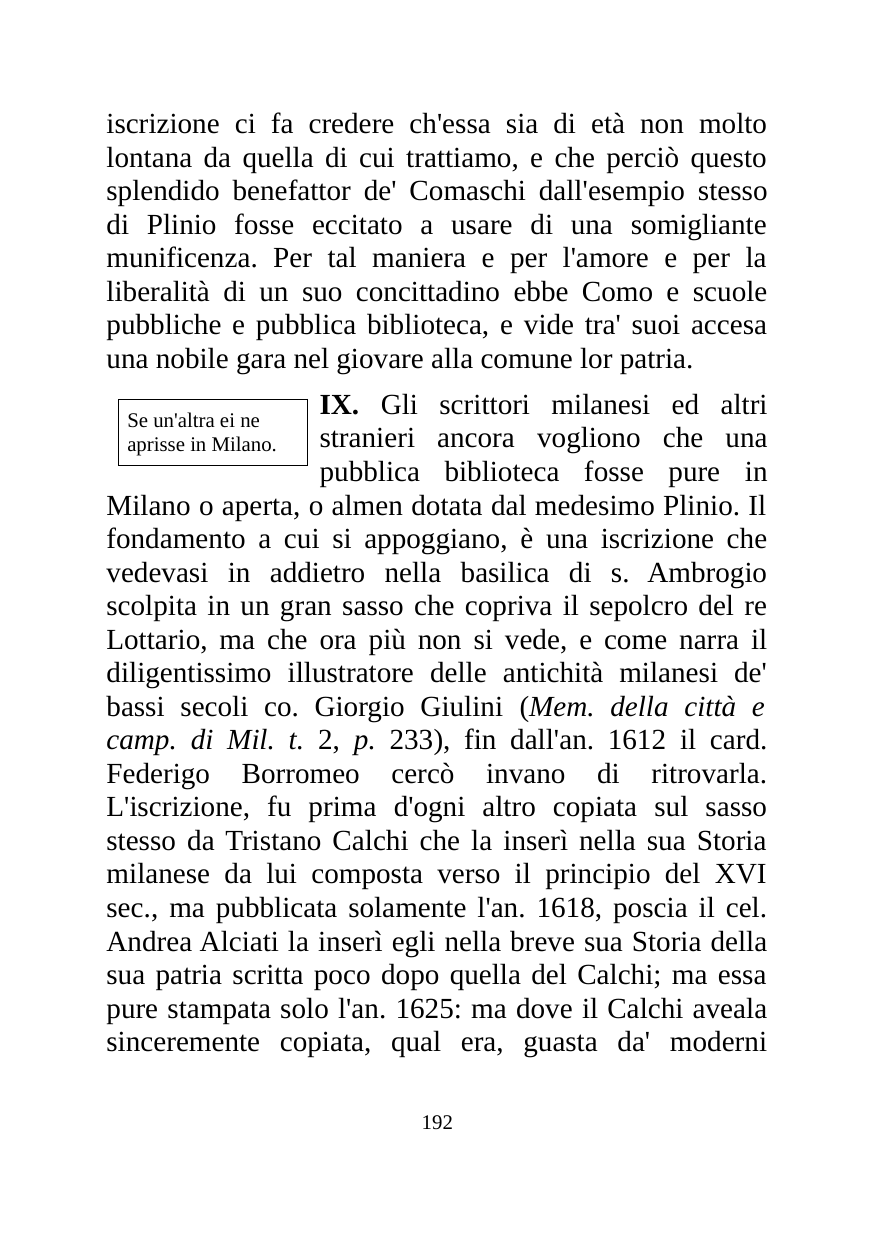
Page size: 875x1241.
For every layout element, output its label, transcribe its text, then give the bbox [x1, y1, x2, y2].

text iscrizione ci fa credere ch'essa sia di età non molto lontana da quella di cui trattiamo, e che perciò questo splendido benefattor de' Comaschi dall'esempio stesso di Plinio fosse eccitato a usare di una somigliante munificenza. Per tal maniera e per l'amore e per la liberalità di un suo concittadino ebbe Como e scuole pubbliche e pubblica biblioteca, e vide tra' suoi accesa una nobile gara nel giovare alla comune lor patria. [106, 106, 768, 374]
text IX. Gli scrittori milanesi ed altri stranieri ancora vogliono che una pubblica biblioteca fosse pure in Milano o aperta, o almen dotata dal medesimo Plinio. Il fondamento a cui si appoggiano, è una iscrizione che vedevasi in addietro nella basilica di s. Ambrogio scolpita in un gran sasso che copriva il sepolcro del re Lottario, ma che ora più non si vede, e come narra il diligentissimo illustratore delle antichità milanesi de' bassi secoli co. Giorgio Giulini (Mem. della città e camp. di Mil. t. 2, p. 233), fin dall'an. 1612 il card. Federigo Borromeo cercò invano di ritrovarla. L'iscrizione, fu prima d'ogni altro copiata sul sasso stesso da Tristano Calchi che la inserì nella sua Storia milanese da lui composta verso il principio del XVI sec., ma pubblicata solamente l'an. 1618, poscia il cel. Andrea Alciati la inserì egli nella breve sua Storia della sua patria scritta poco dopo quella del Calchi; ma essa pure stampata solo l'an. 1625: ma dove il Calchi aveala sinceremente copiata, qual era, guasta da' moderni [106, 387, 768, 1058]
text Se un'altra ei ne aprisse in Milano. [127, 408, 298, 456]
